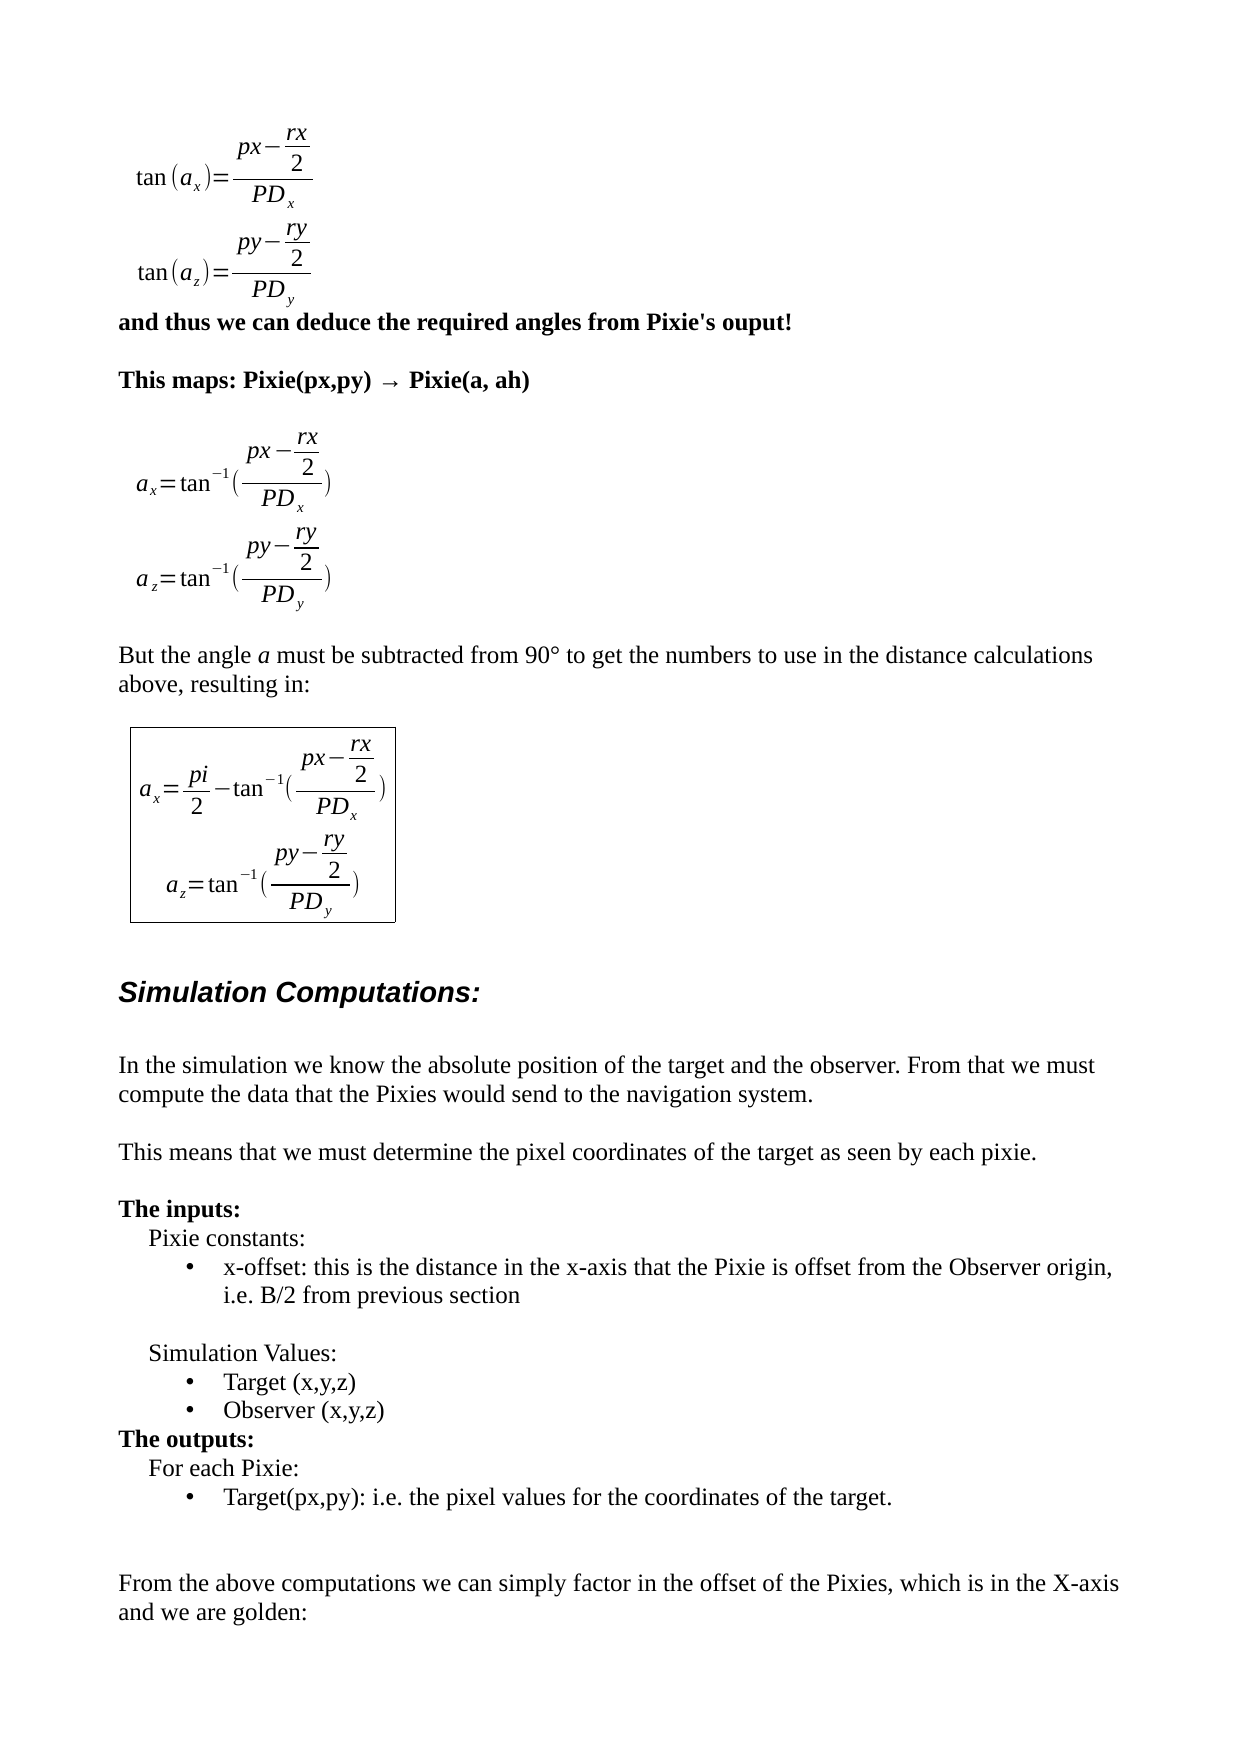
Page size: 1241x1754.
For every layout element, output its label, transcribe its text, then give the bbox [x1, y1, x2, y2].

text and thus we can deduce the required angles from Pixie's ouput! [118, 307, 1122, 336]
text This means that we must determine the pixel coordinates of the target as seen by each pixie. [118, 1137, 1122, 1165]
text Pixie constants: [148, 1223, 1122, 1252]
subtitle Simulation Computations: [118, 976, 1122, 1009]
text Simulation Values: [148, 1338, 1122, 1367]
text In the simulation we know the absolute position of the target and the observer. From that we must compute the data that the Pixies would send to the navigation system. [118, 1050, 1122, 1108]
text For each Pixie: [148, 1453, 1122, 1482]
text The inputs: [118, 1194, 1122, 1223]
list x-offset: this is the distance in the x-axis that the Pixie is offset from the Observer origin, i.e. B/2 from previous section [186, 1252, 1122, 1309]
text But the angle a must be subtracted from 90° to get the numbers to use in the distance calculations above, resulting in: [118, 640, 1122, 698]
list Target (x,y,z) [186, 1367, 1122, 1395]
text From the above computations we can simply factor in the offset of the Pixies, which is in the X-axis and we are golden: [118, 1568, 1122, 1625]
text The outputs: [118, 1424, 1122, 1453]
text This maps: Pixie(px,py) → Pixie(a, ah) [118, 365, 1122, 393]
list Target(px,py): i.e. the pixel values for the coordinates of the target. [186, 1482, 1122, 1510]
list Observer (x,y,z) [186, 1395, 1122, 1424]
